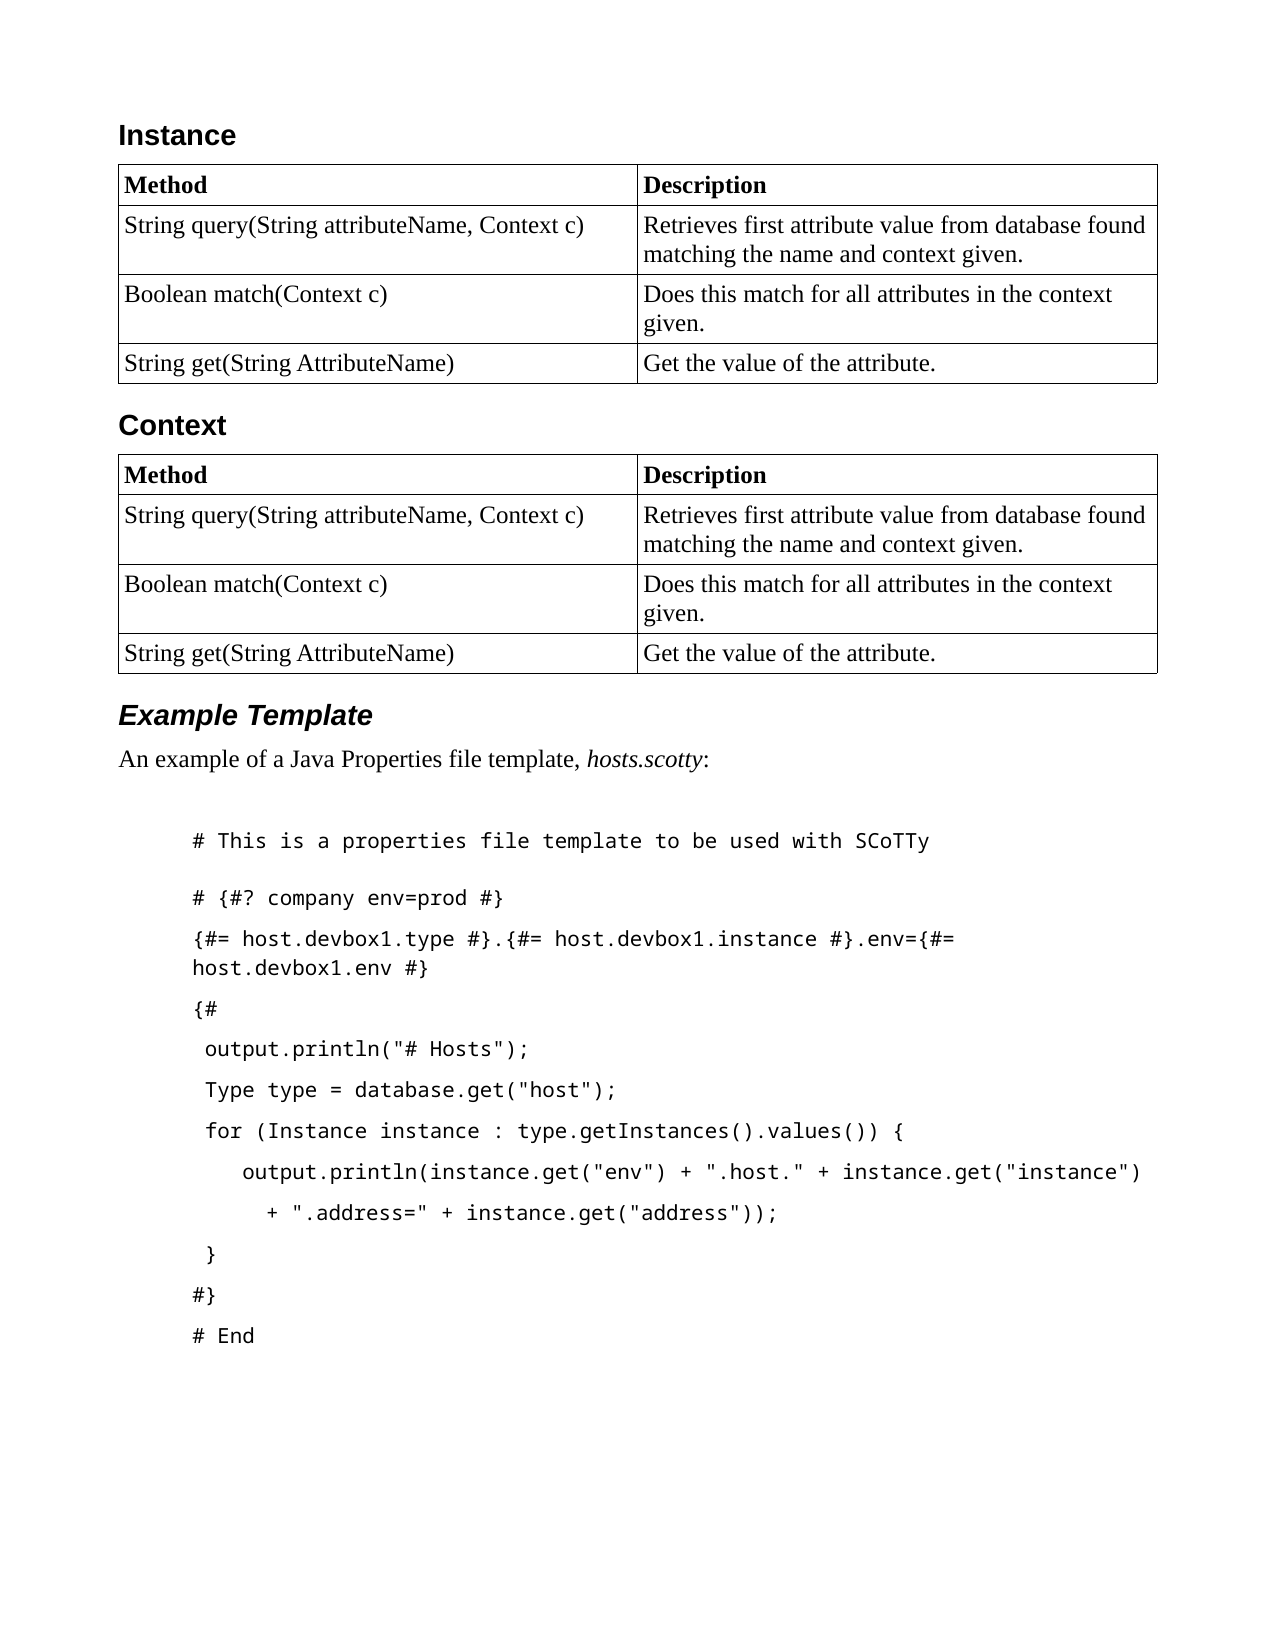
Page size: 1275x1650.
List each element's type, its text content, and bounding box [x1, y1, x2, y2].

table_cell String query(String attributeName, Context c) [119, 495, 637, 563]
text {#= host.devbox1.type #}.{#= host.devbox1.instance #}.env={#= host.devbox1.env #} [192, 924, 1157, 981]
text # This is a properties file template to be used with SCoTTy [192, 826, 1157, 855]
text for (Instance instance : type.getInstances().values()) { [192, 1116, 1157, 1145]
text {# [192, 994, 1157, 1022]
text # {#? company env=prod #} [192, 883, 1157, 912]
table_cell Retrieves first attribute value from database found matching the name and context given. [638, 206, 1157, 273]
subtitle Instance [118, 118, 1157, 152]
text Type type = database.get("host"); [192, 1076, 1157, 1104]
table_cell Get the value of the attribute. [638, 344, 1157, 383]
table_cell Does this match for all attributes in the context given. [638, 275, 1157, 343]
table_cell Boolean match(Context c) [119, 275, 637, 343]
text output.println("# Hosts"); [192, 1034, 1157, 1063]
table_cell Boolean match(Context c) [119, 565, 637, 632]
text + ".address=" + instance.get("address")); [192, 1198, 1157, 1227]
table_header Description [638, 455, 1157, 494]
text output.println(instance.get("env") + ".host." + instance.get("instance") [192, 1157, 1157, 1186]
text # End [192, 1321, 1157, 1349]
text } [192, 1239, 1157, 1268]
table_cell String get(String AttributeName) [119, 344, 637, 383]
subtitle Example Template [118, 698, 1157, 731]
subtitle Context [118, 408, 1157, 442]
table_cell String get(String AttributeName) [119, 634, 637, 673]
table_cell Retrieves first attribute value from database found matching the name and context given. [638, 495, 1157, 563]
table_cell Does this match for all attributes in the context given. [638, 565, 1157, 632]
text #} [192, 1280, 1157, 1309]
table_cell String query(String attributeName, Context c) [119, 206, 637, 273]
table_header Method [119, 455, 637, 494]
table_header Description [638, 165, 1157, 204]
table_header Method [119, 165, 637, 204]
text An example of a Java Properties file template, hosts.scotty: [118, 744, 1157, 773]
table_cell Get the value of the attribute. [638, 634, 1157, 673]
